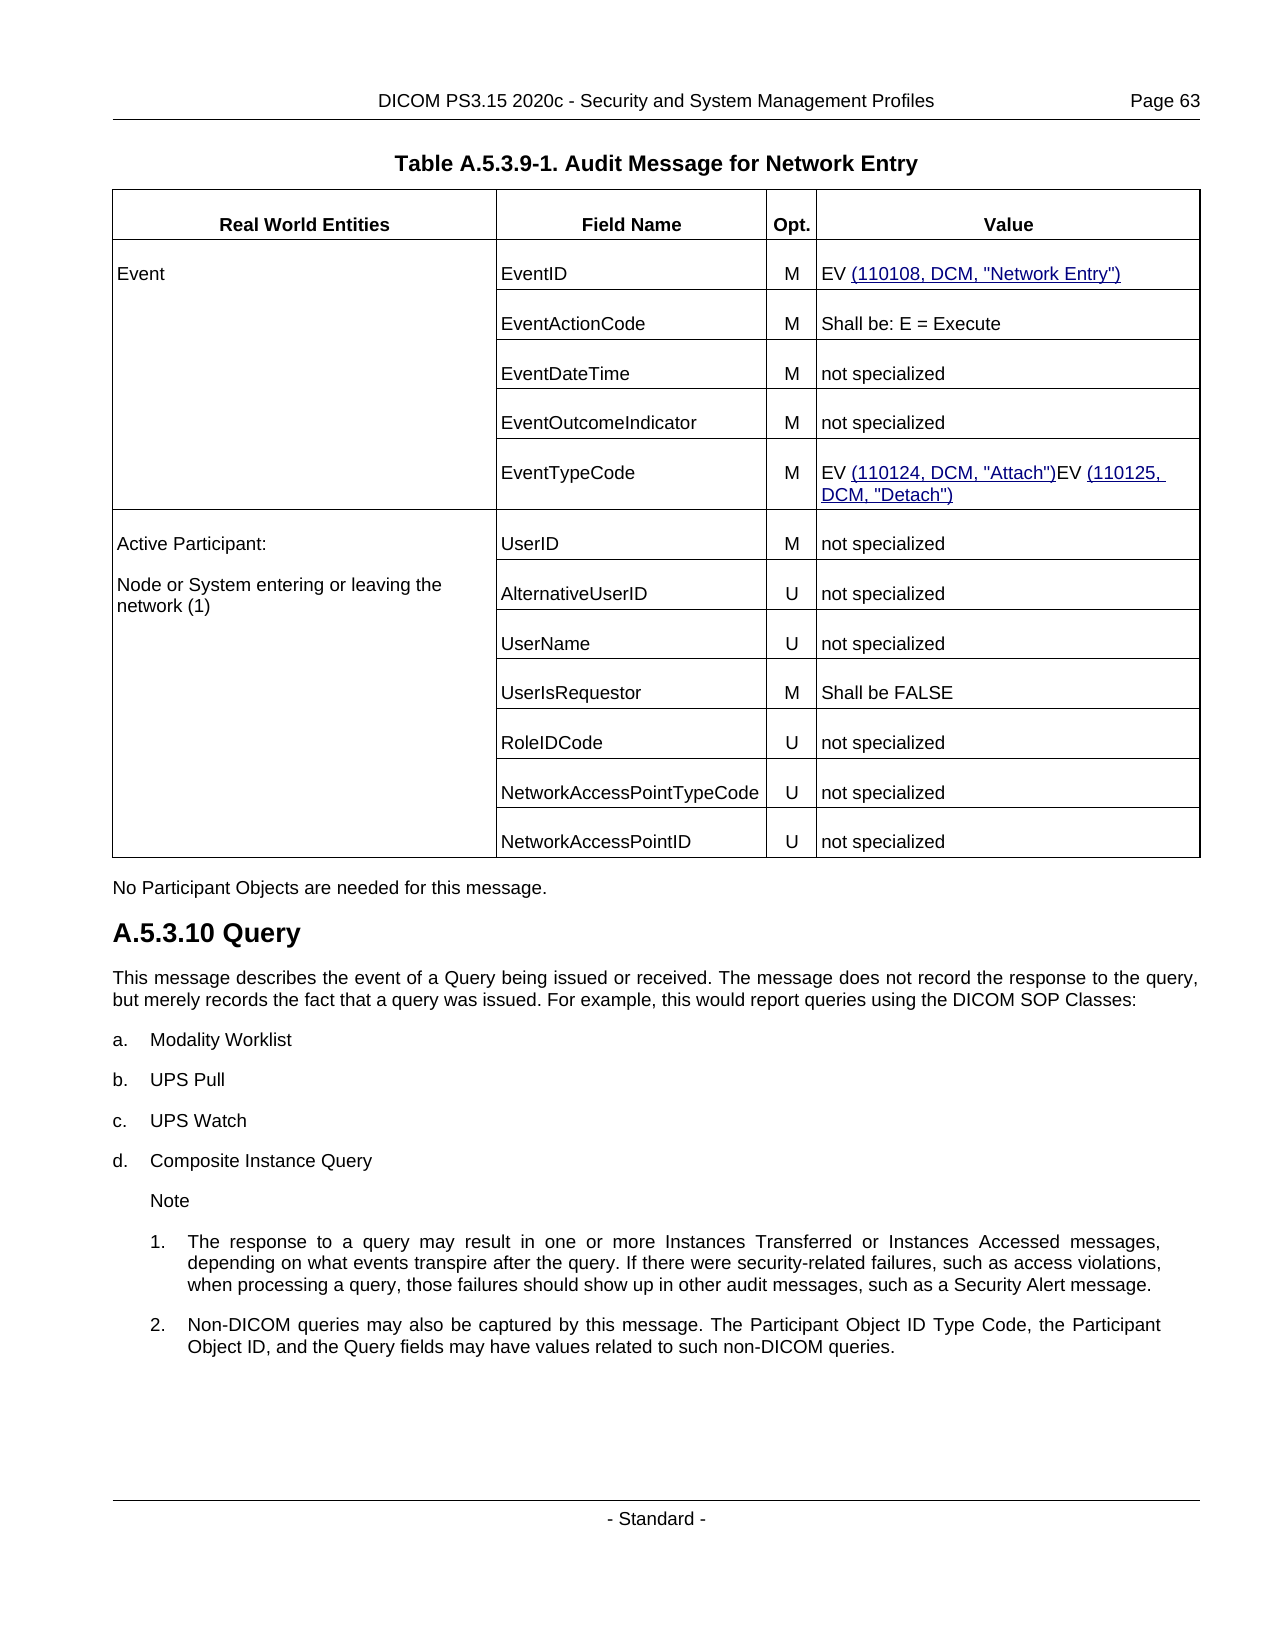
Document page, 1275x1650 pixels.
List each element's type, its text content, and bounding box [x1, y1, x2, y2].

table_cell not specialized [817, 340, 1199, 388]
text c. UPS Watch [112, 1109, 1200, 1131]
table_cell NetworkAccessPointTypeCode [497, 759, 766, 807]
table_cell EV (110124, DCM, "Attach")EV (110125, DCM, "Detach") [817, 439, 1199, 509]
table_cell EventTypeCode [497, 439, 766, 509]
table_cell Shall be FALSE [817, 659, 1199, 708]
text This message describes the event of a Query being issued or received. The message does not record the response to the query, but merely records the fact that a query was issued. For example, this would report queries using the DICOM SOP Classes: [112, 967, 1200, 1010]
table_cell not specialized [817, 808, 1199, 857]
table_cell Shall be: E = Execute [817, 290, 1199, 338]
table_cell not specialized [817, 709, 1199, 757]
table_cell EventID [497, 240, 766, 289]
table_cell M [767, 240, 816, 289]
text a. Modality Worklist [112, 1029, 1200, 1050]
table_cell not specialized [817, 389, 1199, 438]
table_cell not specialized [817, 510, 1199, 559]
text No Participant Objects are needed for this message. [112, 877, 1200, 898]
table_cell M [767, 439, 816, 509]
table_cell Active Participant: Node or System entering or leaving the network (1) [113, 510, 496, 857]
table_cell EventOutcomeIndicator [497, 389, 766, 438]
table_cell UserIsRequestor [497, 659, 766, 708]
table_cell UserID [497, 510, 766, 559]
table_cell M [767, 389, 816, 438]
text b. UPS Pull [112, 1069, 1200, 1091]
table_cell not specialized [817, 759, 1199, 807]
text 2. Non-DICOM queries may also be captured by this message. The Participant Object ID Type Code, the Participant Object ID, and the Query fields may have values related to such non-DICOM queries. [150, 1314, 1162, 1357]
table_cell U [767, 560, 816, 608]
table_cell U [767, 610, 816, 658]
text Note [150, 1190, 1162, 1212]
table_cell EventDateTime [497, 340, 766, 388]
table_cell M [767, 340, 816, 388]
table_cell not specialized [817, 610, 1199, 658]
text Table A.5.3.9-1. Audit Message for Network Entry [112, 150, 1200, 176]
text A.5.3.10 Query [112, 917, 1200, 948]
table_cell AlternativeUserID [497, 560, 766, 608]
table_cell U [767, 759, 816, 807]
table_header Value [817, 190, 1199, 239]
table_cell NetworkAccessPointID [497, 808, 766, 857]
table_cell not specialized [817, 560, 1199, 608]
text d. Composite Instance Query [112, 1150, 1200, 1171]
text 1. The response to a query may result in one or more Instances Transferred or Instances Accessed messages, depending on what events transpire after the query. If there were security-related failures, such as access violations, when processing a query, those failures should show up in other audit messages, such as a Security Alert message. [150, 1230, 1162, 1295]
table_cell EV (110108, DCM, "Network Entry") [817, 240, 1199, 289]
table_cell U [767, 709, 816, 757]
table_header Real World Entities [113, 190, 496, 239]
table_header Field Name [497, 190, 766, 239]
table_cell M [767, 290, 816, 338]
table_cell RoleIDCode [497, 709, 766, 757]
table_cell UserName [497, 610, 766, 658]
table_header Opt. [767, 190, 816, 239]
table_cell M [767, 659, 816, 708]
table_cell EventActionCode [497, 290, 766, 338]
table_cell Event [113, 240, 496, 509]
table_cell U [767, 808, 816, 857]
table_cell M [767, 510, 816, 559]
